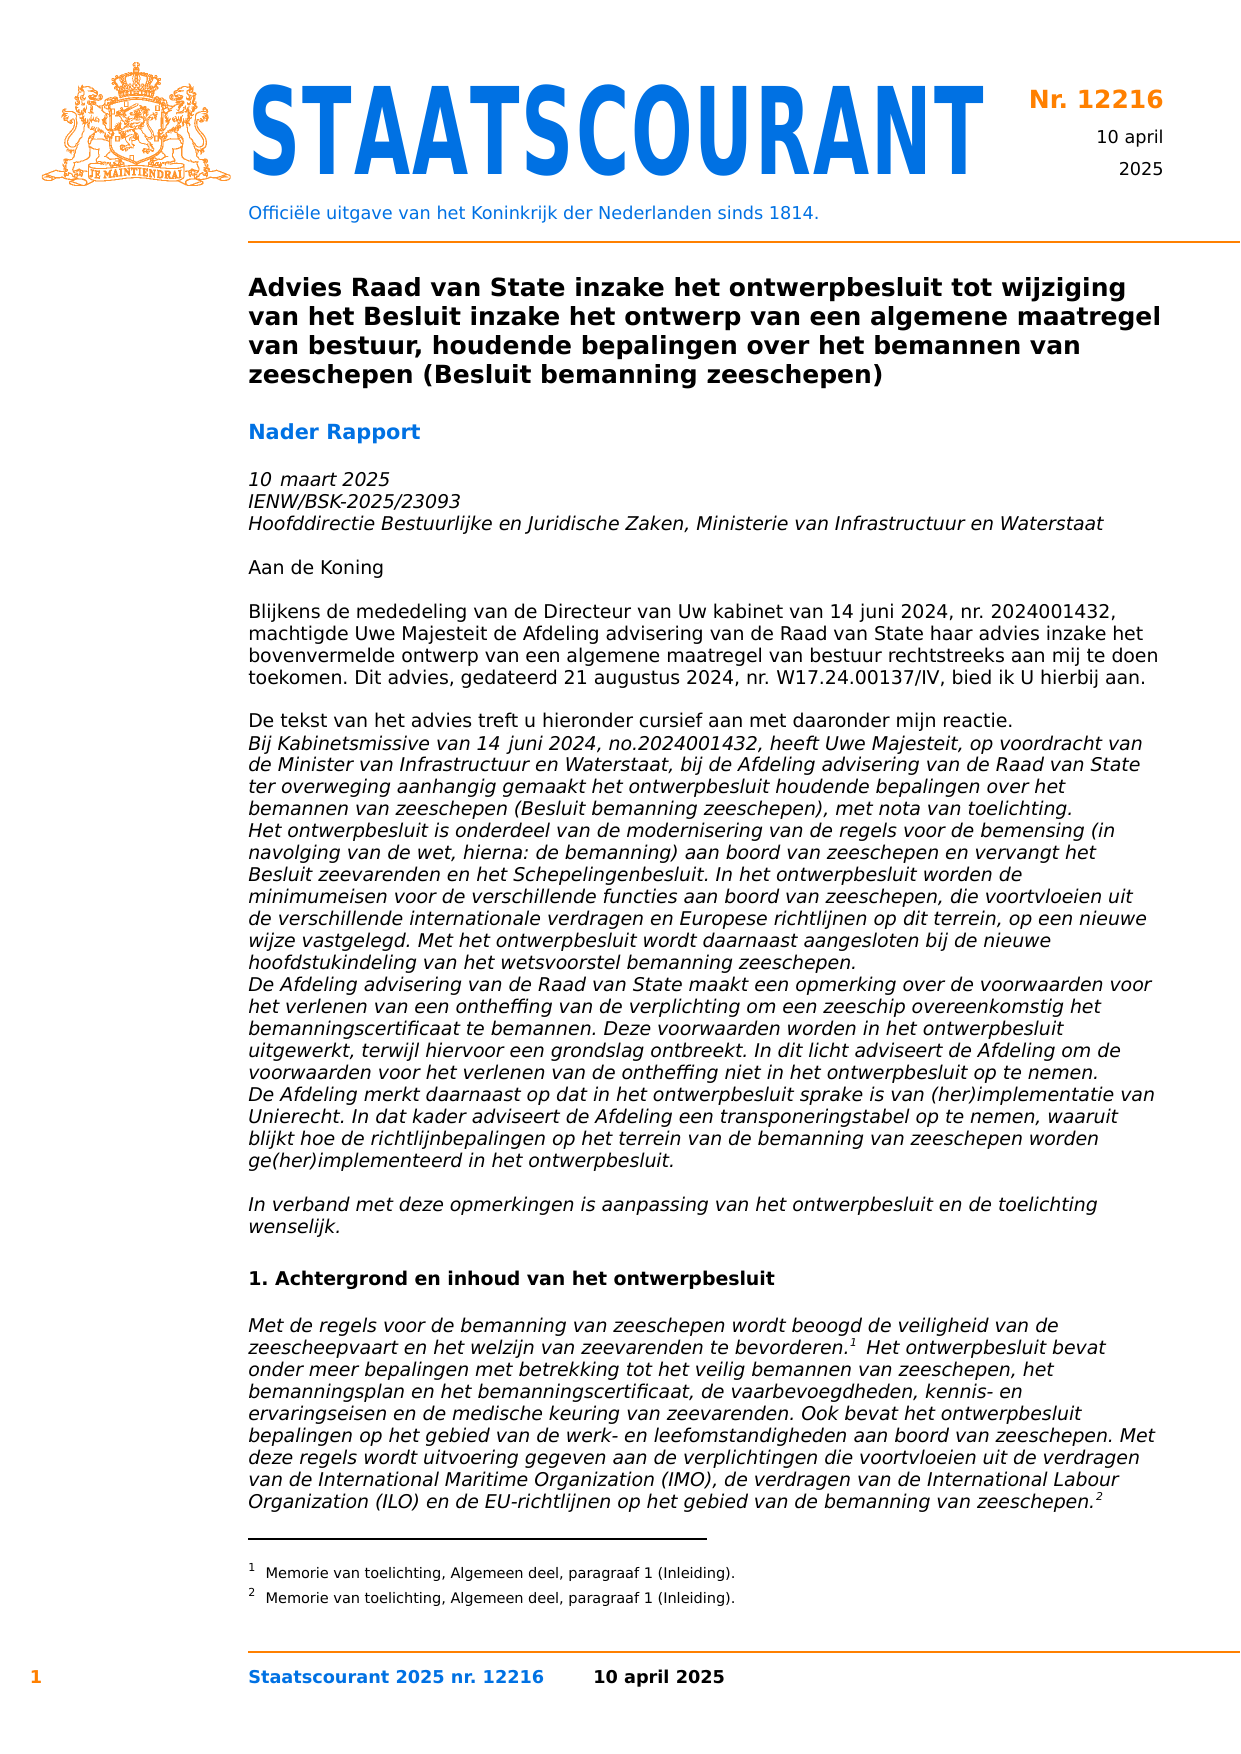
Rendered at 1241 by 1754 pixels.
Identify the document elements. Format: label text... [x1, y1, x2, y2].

text Hoofddirectie Bestuurlijke en Juridische Zaken, Ministerie van Infrastructuur en Waterstaat [248, 513, 1163, 535]
table_cell Officiële uitgave van het Koninkrijk der Nederlanden sinds 1814. [248, 203, 1240, 241]
text De Afdeling advisering van de Raad van State maakt een opmerking over de voorwaarden voor het verlenen van een ontheffing van de verplichting om een zeeschip overeenkomstig het bemanningscertificaat te bemannen. Deze voorwaarden worden in het ontwerpbesluit uitgewerkt, terwijl hiervoor een grondslag ontbreekt. In dit licht adviseert de Afdeling om de voorwaarden voor het verlenen van de ontheffing niet in het ontwerpbesluit op te nemen. [248, 974, 1163, 1084]
subtitle 1. Achtergrond en inhoud van het ontwerpbesluit [248, 1268, 1163, 1290]
text De tekst van het advies treft u hieronder cursief aan met daaronder mijn reactie. [248, 710, 1163, 732]
text Met de regels voor de bemanning van zeeschepen wordt beoogd de veiligheid van de zeescheepvaart en het welzijn van zeevarenden te bevorderen. Het ontwerpbesluit bevat onder meer bepalingen met betrekking tot het veilig bemannen van zeeschepen, het bemanningsplan en het bemanningscertificaat, de vaarbevoegdheden, kennis- en ervaringseisen en de medische keuring van zeevarenden. Ook bevat het ontwerpbesluit bepalingen op het gebied van de werk- en leefomstandigheden aan boord van zeeschepen. Met deze regels wordt uitvoering gegeven aan de verplichtingen die voortvloeien uit de verdragen van de International Maritime Organization (IMO), de verdragen van de International Labour Organization (ILO) en de EU-richtlijnen op het gebied van de bemanning van zeeschepen. [248, 1315, 1163, 1513]
text Memorie van toelichting, Algemeen deel, paragraaf 1 (Inleiding). [248, 1561, 1163, 1583]
text Memorie van toelichting, Algemeen deel, paragraaf 1 (Inleiding). [248, 1586, 1163, 1608]
text Aan de Koning [248, 557, 1163, 579]
text IENW/BSK-2025/23093 [248, 491, 1163, 513]
table_cell 2025 [998, 153, 1240, 203]
table_header STAATSCOURANT [248, 62, 998, 203]
table_header Nr. 12216 [998, 62, 1240, 121]
table_cell 10 april [998, 121, 1240, 153]
picture [41, 62, 231, 186]
text Bij Kabinetsmissive van 14 juni 2024, no.2024001432, heeft Uwe Majesteit, op voordracht van de Minister van Infrastructuur en Waterstaat, bij de Afdeling advisering van de Raad van State ter overweging aanhangig gemaakt het ontwerpbesluit houdende bepalingen over het bemannen van zeeschepen (Besluit bemanning zeeschepen), met nota van toelichting. [248, 732, 1163, 820]
text In verband met deze opmerkingen is aanpassing van het ontwerpbesluit en de toelichting wenselijk. [248, 1194, 1163, 1238]
text Het ontwerpbesluit is onderdeel van de modernisering van de regels voor de bemensing (in navolging van de wet, hierna: de bemanning) aan boord van zeeschepen en vervangt het Besluit zeevarenden en het Schepelingenbesluit. In het ontwerpbesluit worden de minimumeisen voor de verschillende functies aan boord van zeeschepen, die voortvloeien uit de verschillende internationale verdragen en Europese richtlijnen op dit terrein, op een nieuwe wijze vastgelegd. Met het ontwerpbesluit wordt daarnaast aangesloten bij de nieuwe hoofdstukindeling van het wetsvoorstel bemanning zeeschepen. [248, 820, 1163, 974]
subtitle Advies Raad van State inzake het ontwerpbesluit tot wijziging van het Besluit inzake het ontwerp van een algemene maatregel van bestuur, houdende bepalingen over het bemannen van zeeschepen (Besluit bemanning zeeschepen) [248, 273, 1163, 390]
table_header [25, 62, 248, 241]
text 10 maart 2025 [248, 469, 1163, 491]
subtitle Nader Rapport [248, 420, 1163, 444]
text Blijkens de mededeling van de Directeur van Uw kabinet van 14 juni 2024, nr. 2024001432, machtigde Uwe Majesteit de Afdeling advisering van de Raad van State haar advies inzake het bovenvermelde ontwerp van een algemene maatregel van bestuur rechtstreeks aan mij te doen toekomen. Dit advies, gedateerd 21 augustus 2024, nr. W17.24.00137/IV, bied ik U hierbij aan. [248, 601, 1163, 688]
text De Afdeling merkt daarnaast op dat in het ontwerpbesluit sprake is van (her)implementatie van Unierecht. In dat kader adviseert de Afdeling een transponeringstabel op te nemen, waaruit blijkt hoe de richtlijnbepalingen op het terrein van de bemanning van zeeschepen worden ge(her)implementeerd in het ontwerpbesluit. [248, 1084, 1163, 1172]
